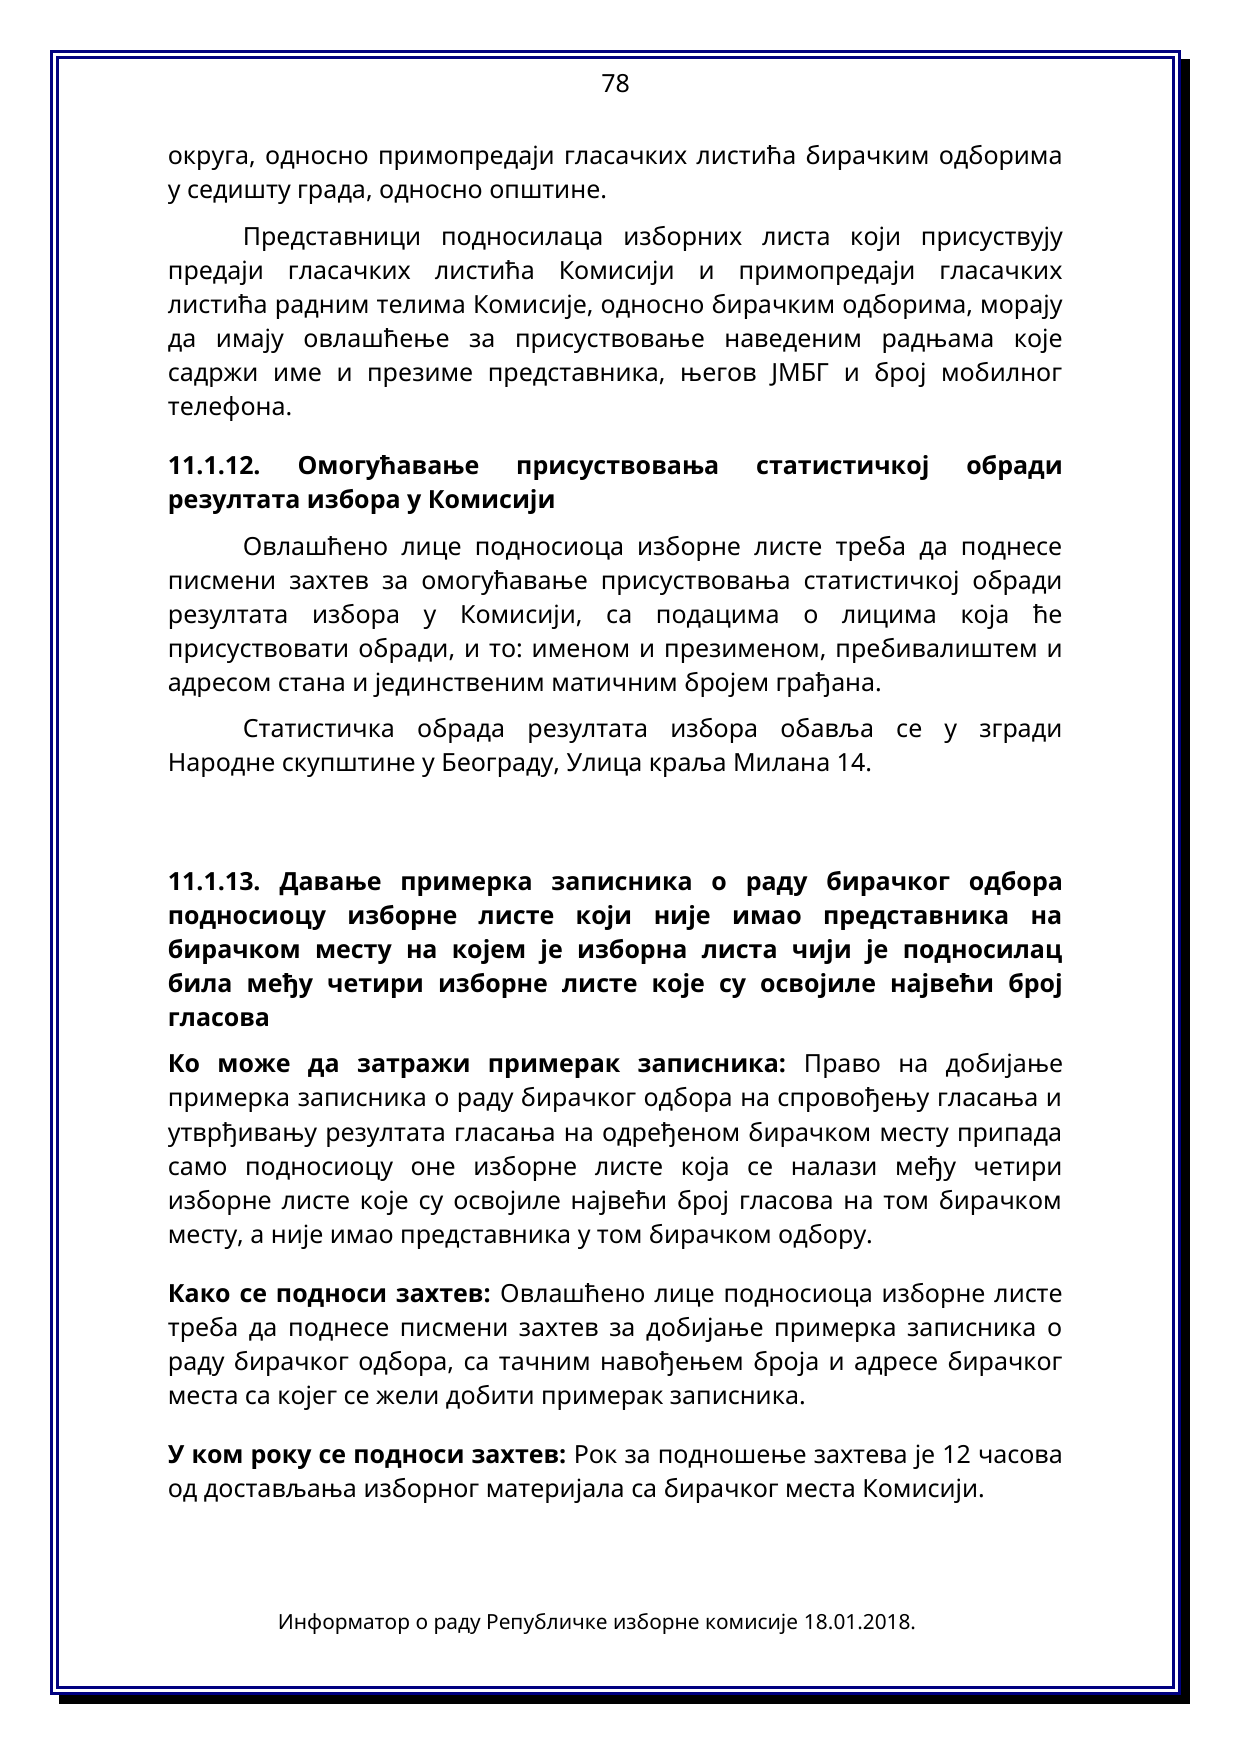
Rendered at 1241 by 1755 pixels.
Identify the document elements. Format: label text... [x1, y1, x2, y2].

subtitle 11.1.12. Омогућавање присуствовања статистичкој обради резултата избора у Комисији [168, 448, 1063, 516]
subtitle 11.1.13. Давање примерка записника о раду бирачког одбора подносиоцу изборне листе који није имао представника на бирачком месту на којем је изборна листа чији је подносилац била међу четири изборне листе које су освојиле највећи број гласова [168, 863, 1063, 1033]
text Како се подноси захтев: Овлашћено лице подносиоца изборне листе треба да поднесе писмени захтев за добијање примерка записника о раду бирачког одбора, са тачним навођењем броја и адресе бирачког места са којег се жели добити примерак записника. [168, 1275, 1063, 1412]
text У ком року се подноси захтев: Рок за подношење захтева је 12 часова од достављања изборног материјала са бирачког места Комисији. [168, 1437, 1063, 1505]
text Ко може да затражи примерак записника: Право на добијање примерка записника о раду бирачког одбора на спровођењу гласања и утврђивању резултата гласања на одређеном бирачком месту припада само подносиоцу оне изборне листе која се налази међу четири изборне листе које су освојиле највећи број гласова на том бирачком месту, а није имао представника у том бирачком одбору. [168, 1046, 1063, 1250]
text округа, односно примопредаји гласачких листића бирачким одборима у седишту града, односно општине. [168, 138, 1063, 206]
text Овлашћено лице подносиоца изборне листе треба да поднесе писмени захтев за омогућавање присуствовања статистичкој обради резултата избора у Комисији, са подацима о лицима која ће присуствовати обради, и то: именом и презименом, пребивалиштем и адресом стана и јединственим матичним бројем грађана. [168, 528, 1063, 698]
text Статистичка обрада резултата избора обавља се у згради Народне скупштине у Београду, Улица краља Милана 14. [168, 711, 1063, 779]
text Представници подносилаца изборних листа који присуствују предаји гласачких листића Комисији и примопредаји гласачких листића радним телима Комисије, односно бирачким одборима, морају да имају овлашћење за присуствовање наведеним радњама које садржи име и презиме представника, његов ЈМБГ и број мобилног телефона. [168, 218, 1063, 423]
